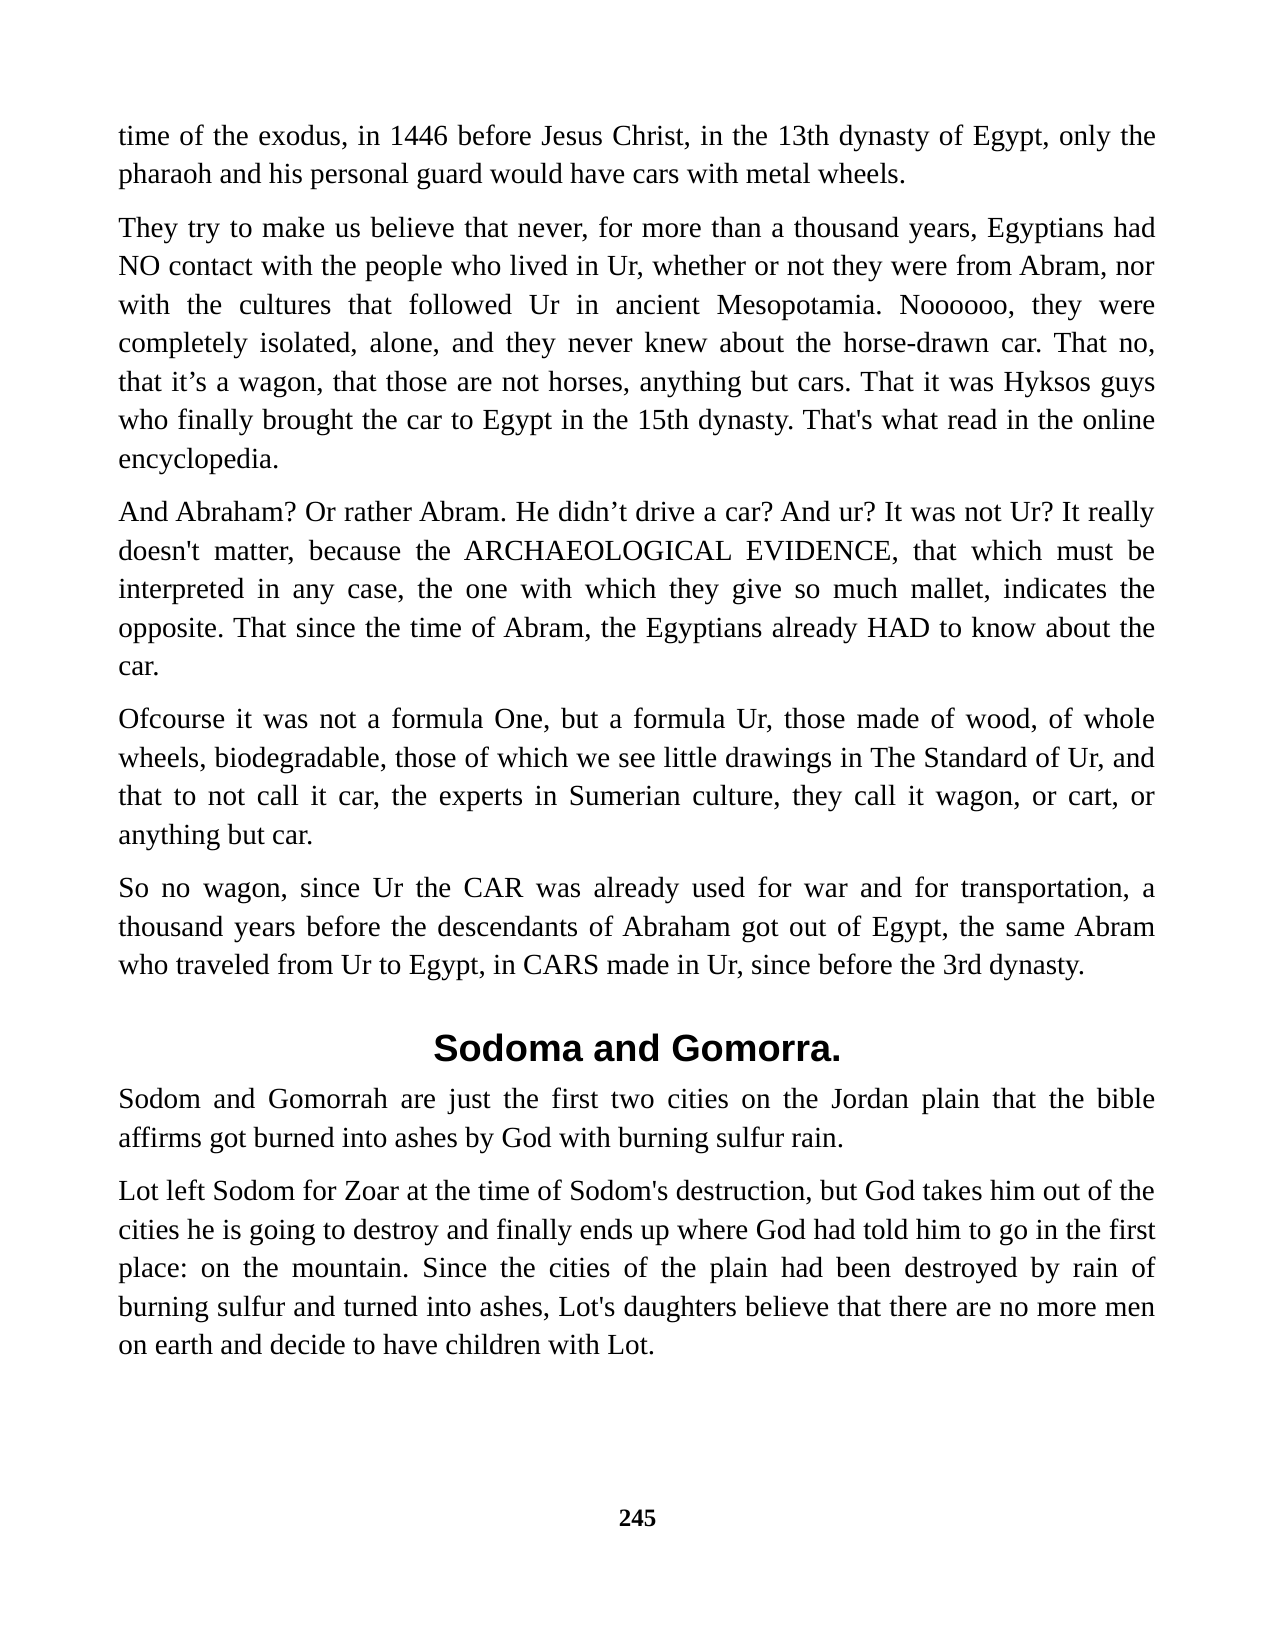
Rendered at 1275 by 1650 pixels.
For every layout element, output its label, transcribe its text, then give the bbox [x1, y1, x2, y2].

text So no wagon, since Ur the CAR was already used for war and for transportation, a thousand years before the descendants of Abraham got out of Egypt, the same Abram who traveled from Ur to Egypt, in CARS made in Ur, since before the 3rd dynasty. [118, 870, 1157, 981]
text time of the exodus, in 1446 before Jesus Christ, in the 13th dynasty of Egypt, only the pharaoh and his personal guard would have cars with metal wheels. [118, 118, 1157, 190]
text Lot left Sodom for Zoar at the time of Sodom's destruction, but God takes him out of the cities he is going to destroy and finally ends up where God had told him to go in the first place: on the mountain. Since the cities of the plain had been destroyed by rain of burning sulfur and turned into ashes, Lot's daughters believe that there are no more men on earth and decide to have children with Lot. [118, 1173, 1157, 1361]
text They try to make us believe that never, for more than a thousand years, Egyptians had NO contact with the people who lived in Ur, whether or not they were from Abram, nor with the cultures that followed Ur in ancient Mesopotamia. Noooooo, they were completely isolated, alone, and they never knew about the horse-drawn car. That no, that it’s a wagon, that those are not horses, anything but cars. That it was Hyksos guys who finally brought the car to Egypt in the 15th dynasty. That's what read in the online encyclopedia. [118, 210, 1157, 474]
subtitle Sodoma and Gomorra. [118, 1025, 1157, 1069]
text And Abraham? Or rather Abram. He didn’t drive a car? And ur? It was not Ur? It really doesn't matter, because the ARCHAEOLOGICAL EVIDENCE, that which must be interpreted in any case, the one with which they give so much mallet, indicates the opposite. That since the time of Abram, the Egyptians already HAD to know about the car. [118, 494, 1157, 682]
text Sodom and Gomorrah are just the first two cities on the Jordan plain that the bible affirms got burned into ashes by God with burning sulfur rain. [118, 1082, 1157, 1154]
text Ofcourse it was not a formula One, but a formula Ur, those made of wood, of whole wheels, biodegradable, those of which we see little drawings in The Standard of Ur, and that to not call it car, the experts in Sumerian culture, they call it wagon, or cart, or anything but car. [118, 701, 1157, 851]
